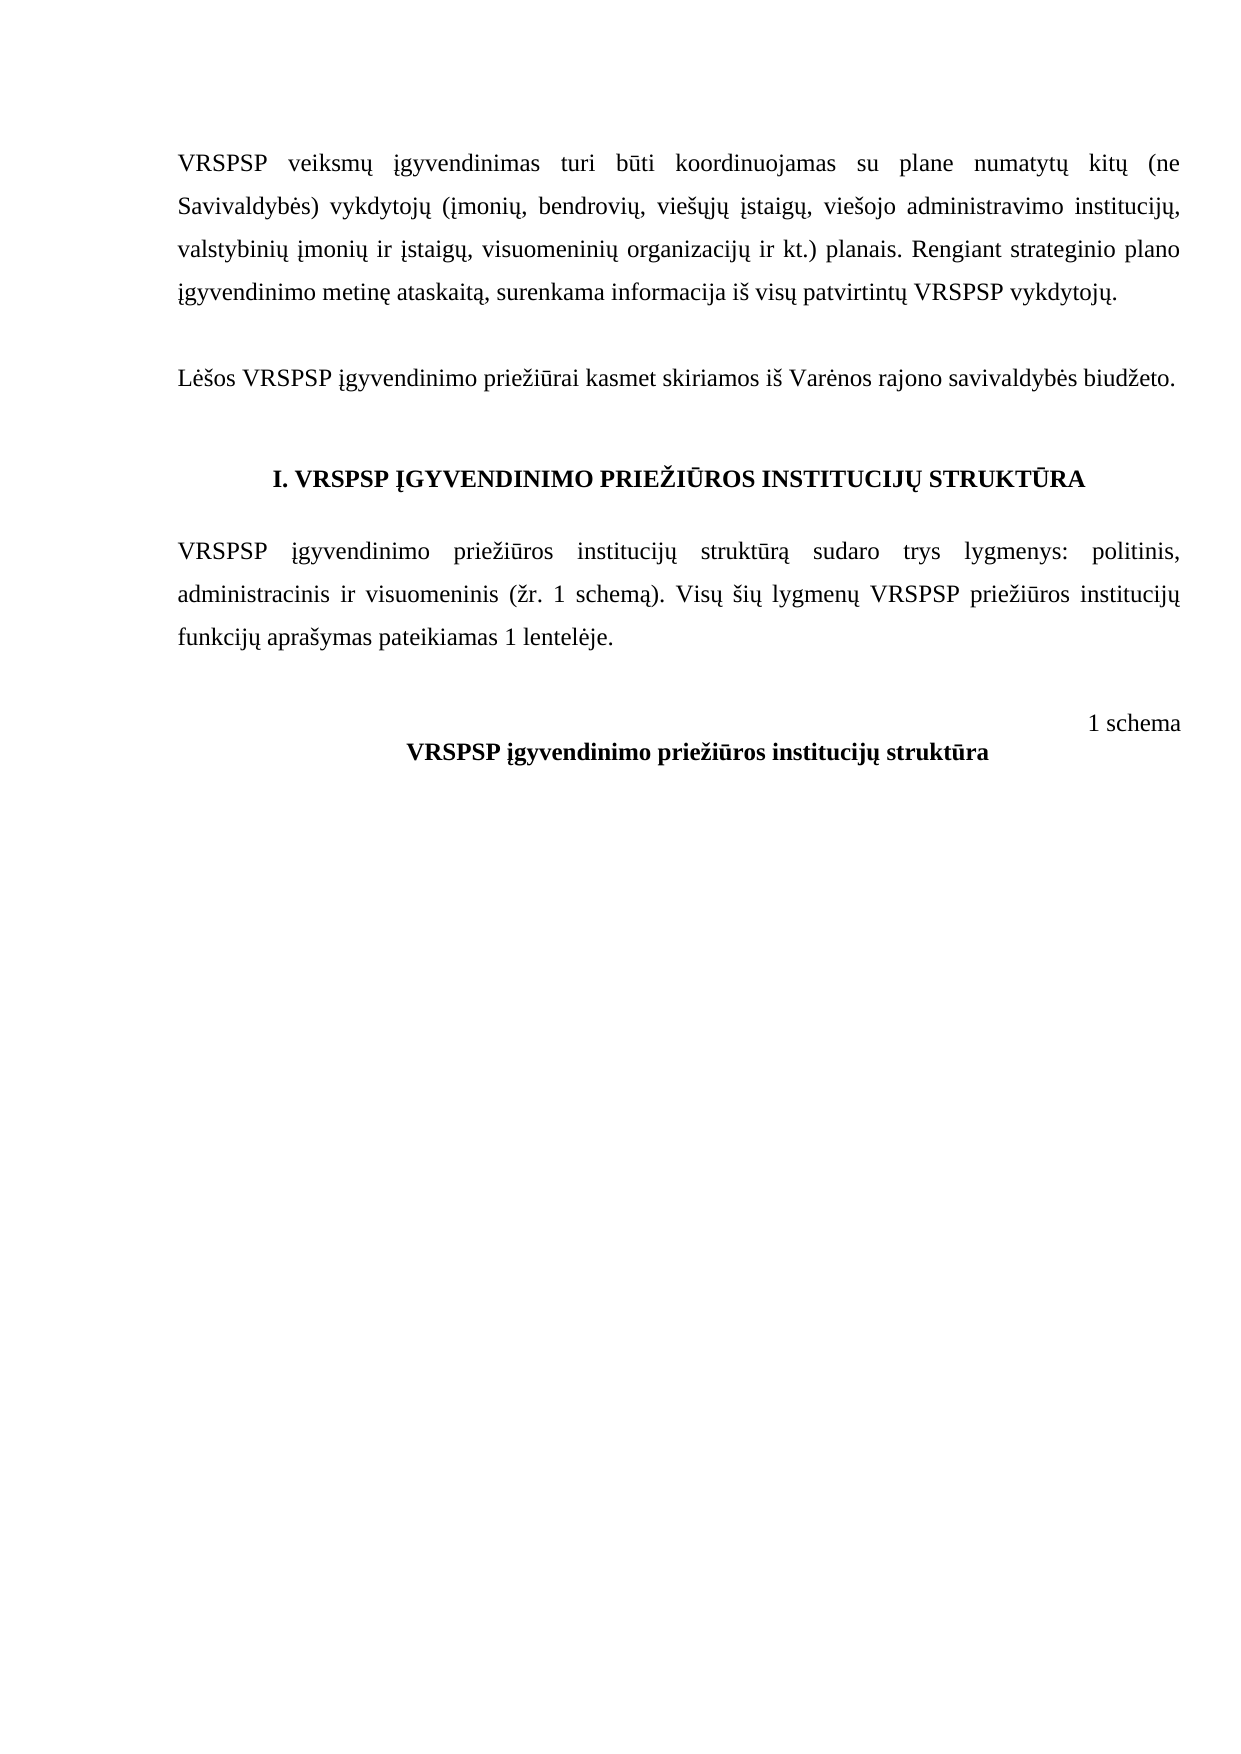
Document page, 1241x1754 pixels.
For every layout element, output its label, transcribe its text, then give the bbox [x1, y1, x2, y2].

text VRSPSP įgyvendinimo priežiūros institucijų struktūra [177, 737, 1181, 766]
text 1 schema [177, 708, 1181, 737]
text VRSPSP veiksmų įgyvendinimas turi būti koordinuojamas su plane numatytų kitų (ne Savivaldybės) vykdytojų (įmonių, bendrovių, viešųjų įstaigų, viešojo administravimo institucijų, valstybinių įmonių ir įstaigų, visuomeninių organizacijų ir kt.) planais. Rengiant strateginio plano įgyvendinimo metinę ataskaitą, surenkama informacija iš visų patvirtintų VRSPSP vykdytojų. [177, 148, 1181, 306]
text Lėšos VRSPSP įgyvendinimo priežiūrai kasmet skiriamos iš Varėnos rajono savivaldybės biudžeto. [177, 363, 1181, 392]
text I. VRSPSP ĮGYVENDINIMO PRIEŽIŪROS INSTITUCIJŲ STRUKTŪRA [177, 464, 1181, 493]
text VRSPSP įgyvendinimo priežiūros institucijų struktūrą sudaro trys lygmenys: politinis, administracinis ir visuomeninis (žr. 1 schemą). Visų šių lygmenų VRSPSP priežiūros institucijų funkcijų aprašymas pateikiamas 1 lentelėje. [177, 536, 1181, 651]
